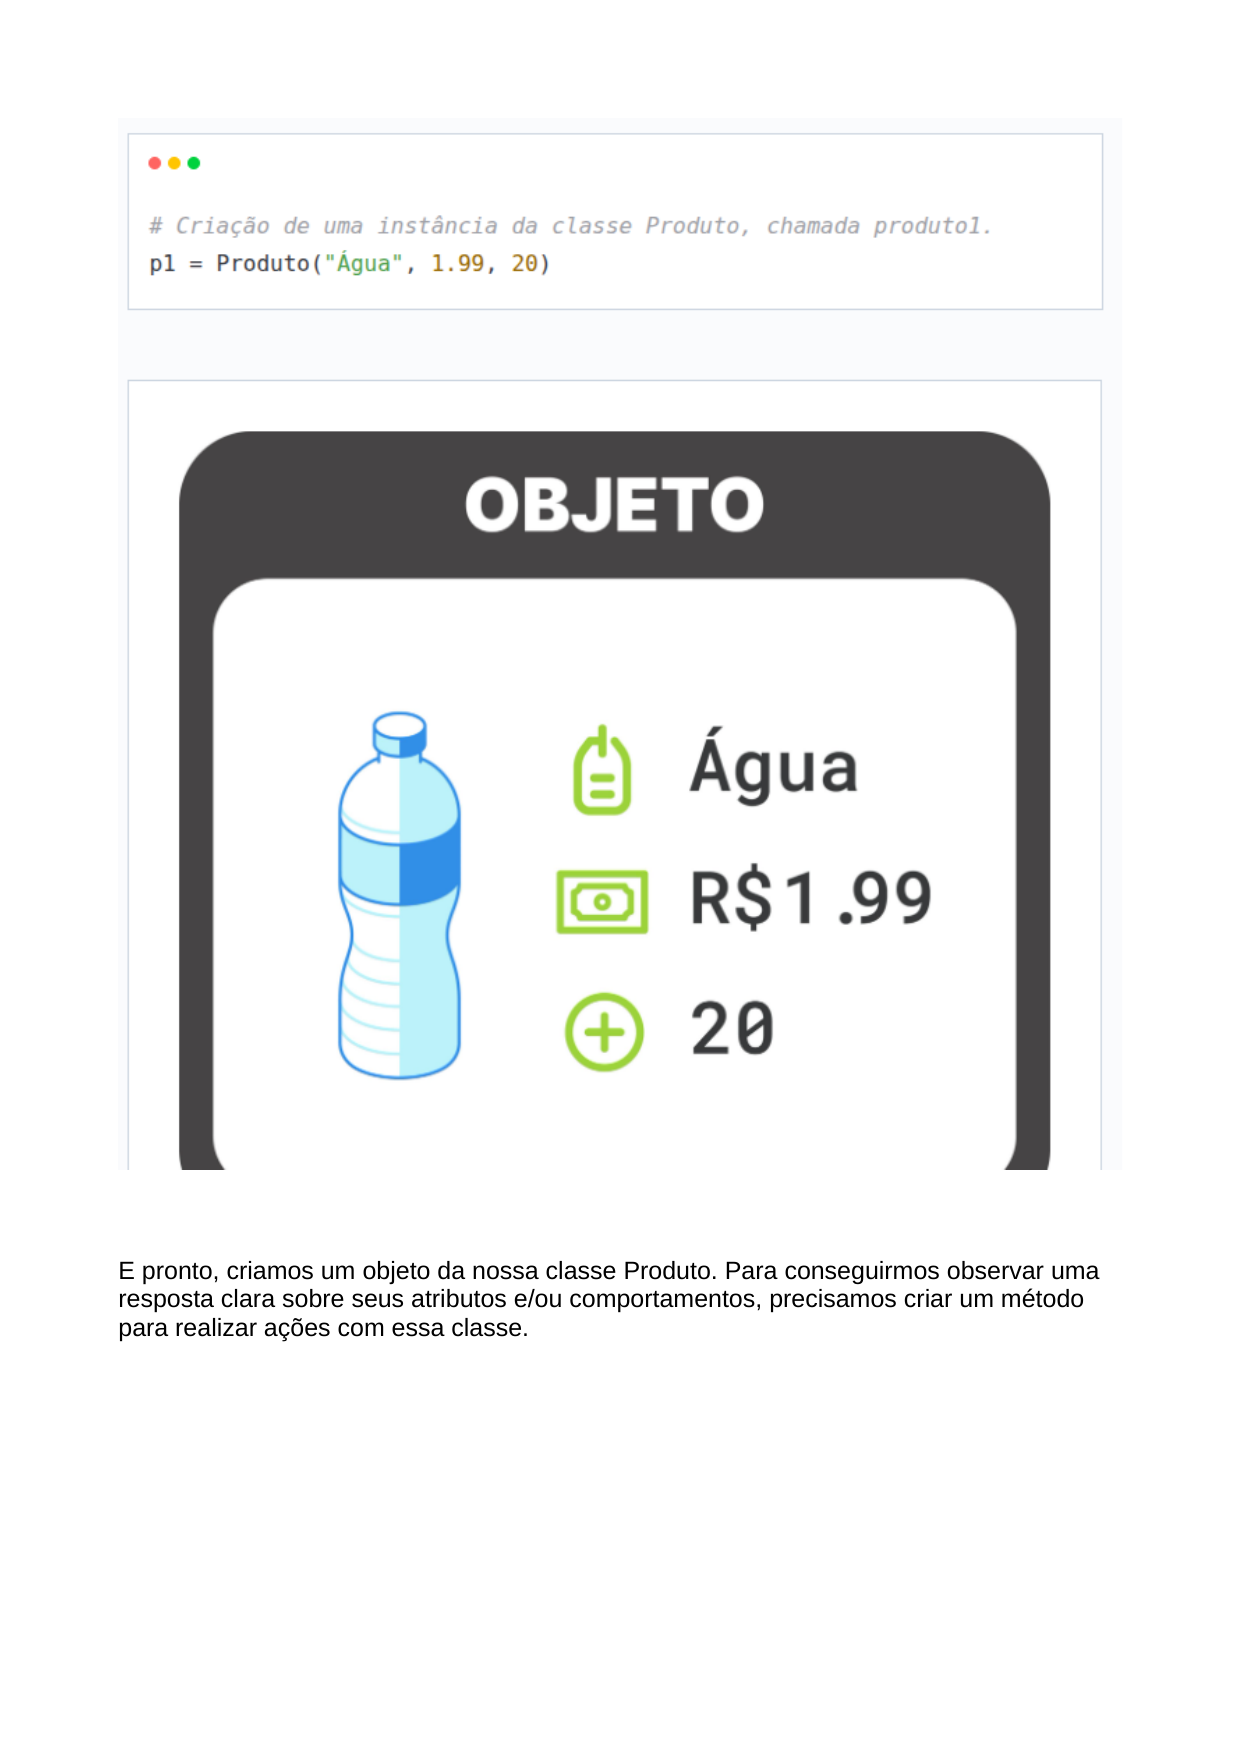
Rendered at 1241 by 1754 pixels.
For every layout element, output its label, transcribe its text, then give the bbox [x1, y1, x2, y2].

picture [118, 118, 1123, 1170]
text E pronto, criamos um objeto da nossa classe Produto. Para conseguirmos observar uma resposta clara sobre seus atributos e/ou comportamentos, precisamos criar um método para realizar ações com essa classe. [118, 1256, 1122, 1342]
